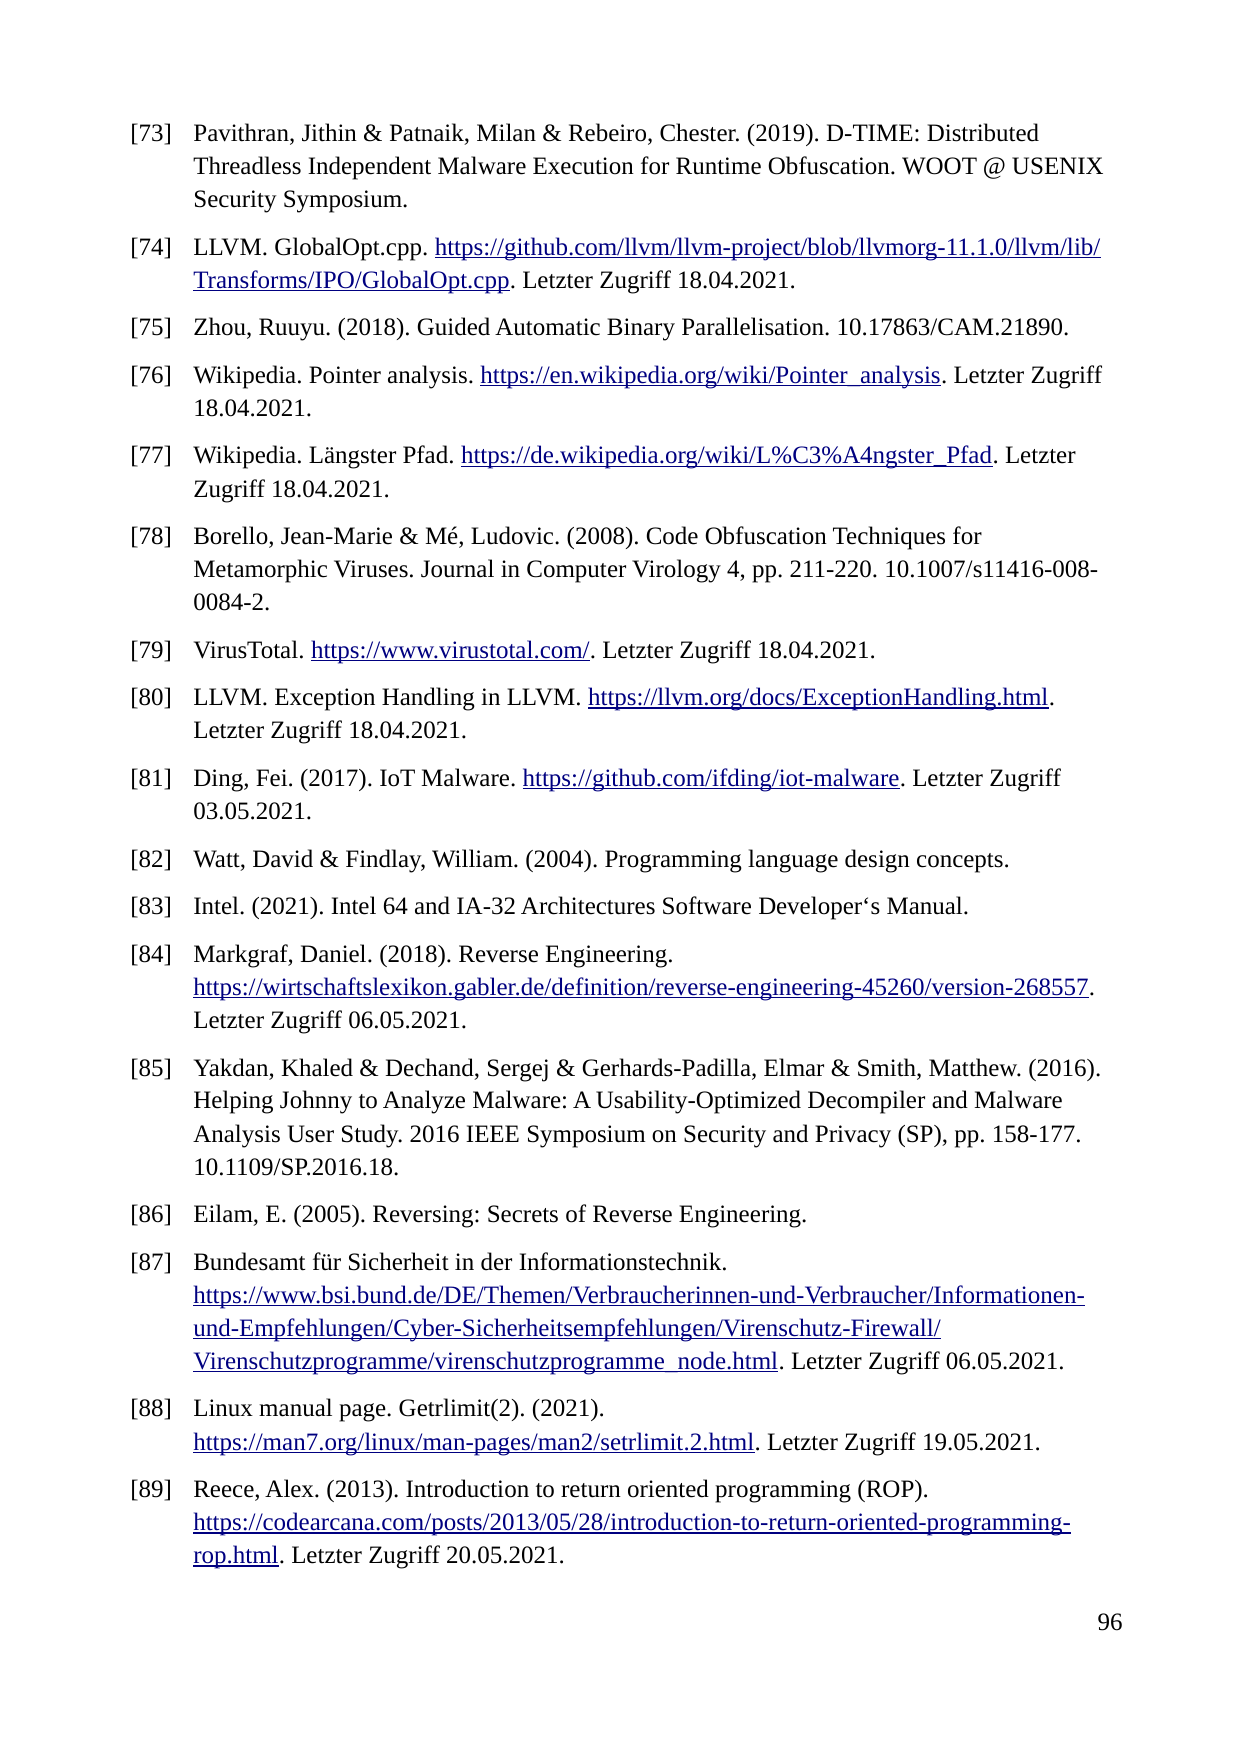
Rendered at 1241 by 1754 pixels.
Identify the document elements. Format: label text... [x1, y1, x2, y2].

list Wikipedia. Längster Pfad. https://de.wikipedia.org/wiki/L%C3%A4ngster_Pfad. Letzter Zugriff 18.04.2021. [130, 441, 1122, 502]
list Intel. (2021). Intel 64 and IA-32 Architectures Software Developer‘s Manual. [130, 891, 1122, 920]
list Watt, David & Findlay, William. (2004). Programming language design concepts. [130, 844, 1122, 872]
list Borello, Jean-Marie & Mé, Ludovic. (2008). Code Obfuscation Techniques for Metamorphic Viruses. Journal in Computer Virology 4, pp. 211-220. 10.1007/s11416-008-0084-2. [130, 521, 1122, 616]
list Wikipedia. Pointer analysis. https://en.wikipedia.org/wiki/Pointer_analysis. Letzter Zugriff 18.04.2021. [130, 360, 1122, 422]
list Eilam, E. (2005). Reversing: Secrets of Reverse Engineering. [130, 1199, 1122, 1228]
list Zhou, Ruuyu. (2018). Guided Automatic Binary Parallelisation. 10.17863/CAM.21890. [130, 312, 1122, 341]
list Bundesamt für Sicherheit in der Informationstechnik. https://www.bsi.bund.de/DE/Themen/Verbraucherinnen-und-Verbraucher/Informationen-und-Empfehlungen/Cyber-Sicherheitsempfehlungen/Virenschutz-Firewall/Virenschutzprogramme/virenschutzprogramme_node.html. Letzter Zugriff 06.05.2021. [130, 1247, 1122, 1375]
list Yakdan, Khaled & Dechand, Sergej & Gerhards-Padilla, Elmar & Smith, Matthew. (2016). Helping Johnny to Analyze Malware: A Usability-Optimized Decompiler and Malware Analysis User Study. 2016 IEEE Symposium on Security and Privacy (SP), pp. 158-177. 10.1109/SP.2016.18. [130, 1053, 1122, 1180]
list Pavithran, Jithin & Patnaik, Milan & Rebeiro, Chester. (2019). D-TIME: Distributed Threadless Independent Malware Execution for Runtime Obfuscation. WOOT @ USENIX Security Symposium. [130, 118, 1122, 213]
list LLVM. GlobalOpt.cpp. https://github.com/llvm/llvm-project/blob/llvmorg-11.1.0/llvm/lib/Transforms/IPO/GlobalOpt.cpp. Letzter Zugriff 18.04.2021. [130, 232, 1122, 293]
list VirusTotal. https://www.virustotal.com/. Letzter Zugriff 18.04.2021. [130, 635, 1122, 664]
list LLVM. Exception Handling in LLVM. https://llvm.org/docs/ExceptionHandling.html. Letzter Zugriff 18.04.2021. [130, 682, 1122, 744]
list Ding, Fei. (2017). IoT Malware. https://github.com/ifding/iot-malware. Letzter Zugriff 03.05.2021. [130, 763, 1122, 825]
list Reece, Alex. (2013). Introduction to return oriented programming (ROP). https://codearcana.com/posts/2013/05/28/introduction-to-return-oriented-programming-rop.html. Letzter Zugriff 20.05.2021. [130, 1474, 1122, 1569]
list Markgraf, Daniel. (2018). Reverse Engineering. https://wirtschaftslexikon.gabler.de/definition/reverse-engineering-45260/version-268557. Letzter Zugriff 06.05.2021. [130, 939, 1122, 1034]
list Linux manual page. Getrlimit(2). (2021). https://man7.org/linux/man-pages/man2/setrlimit.2.html. Letzter Zugriff 19.05.2021. [130, 1393, 1122, 1455]
